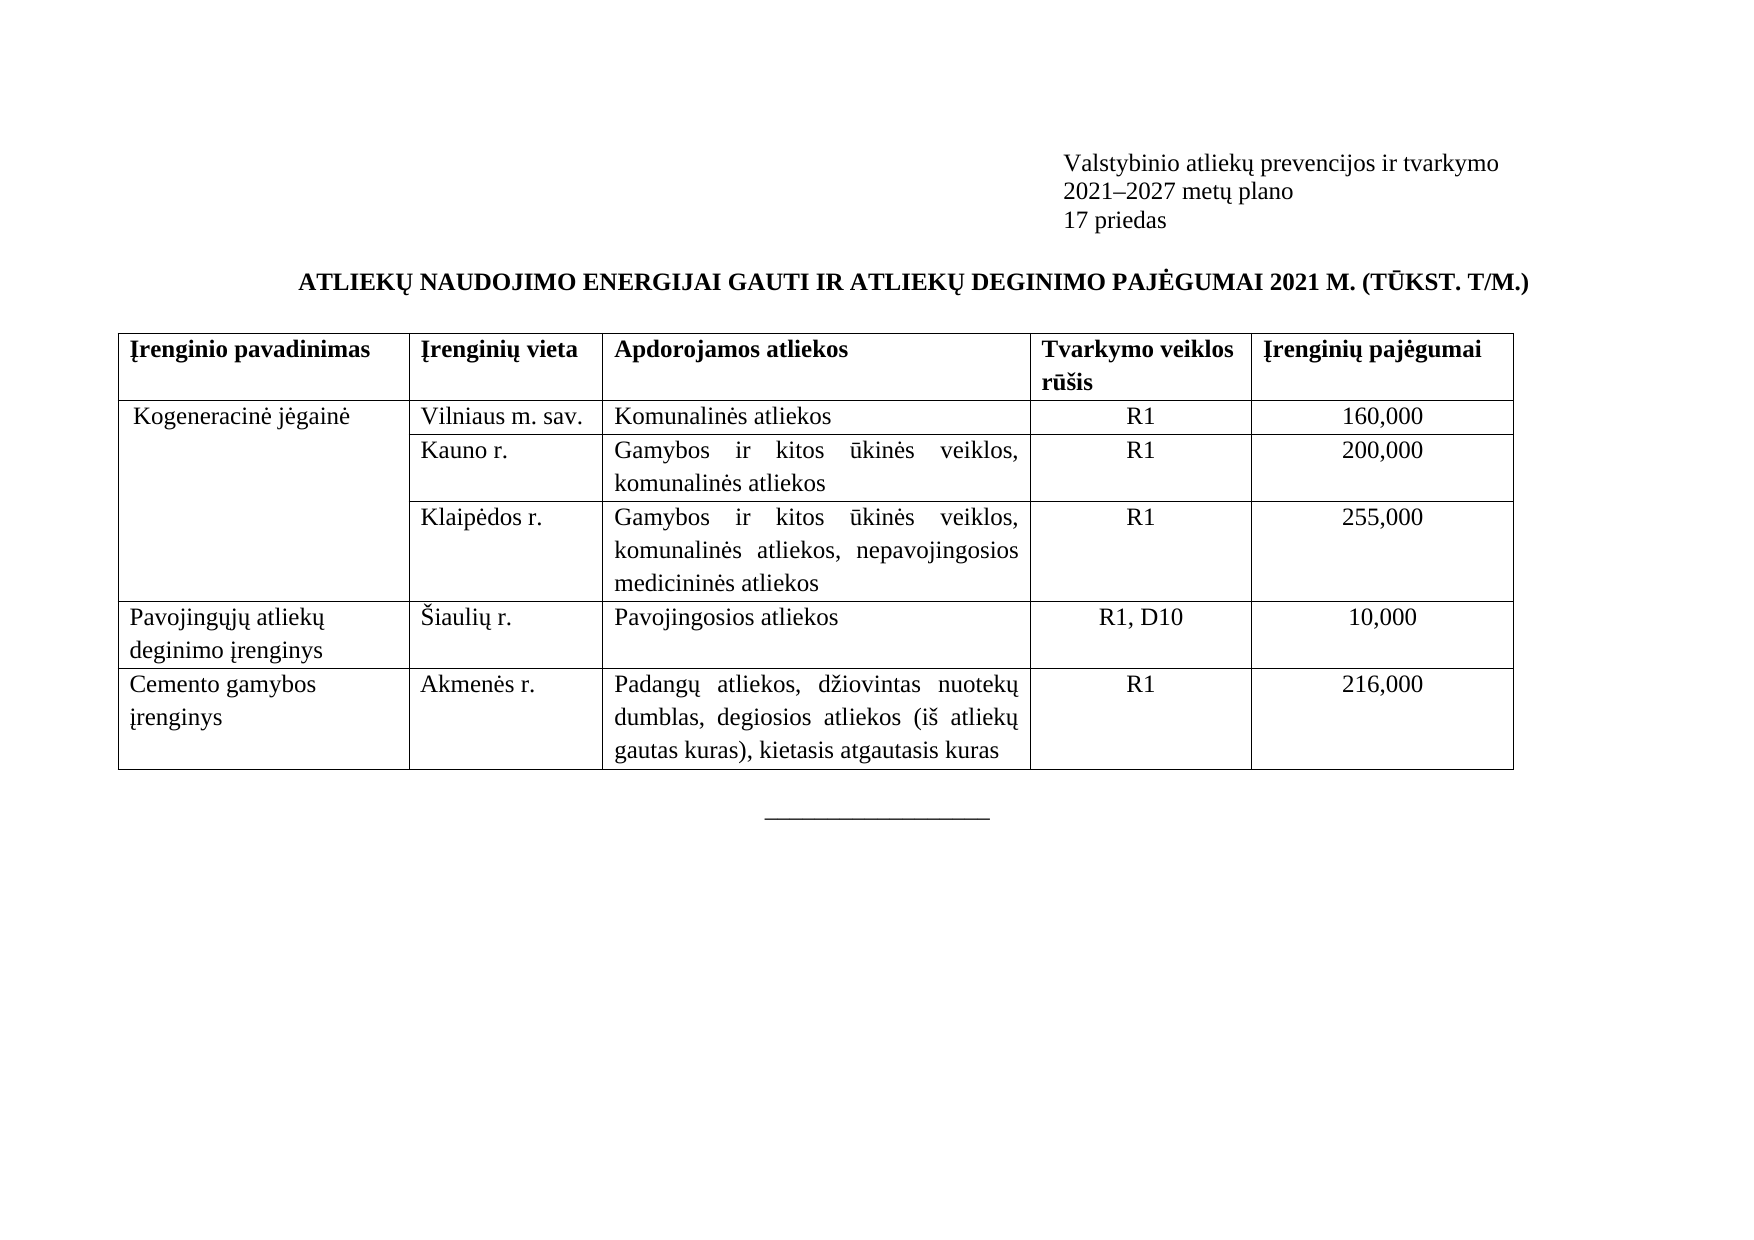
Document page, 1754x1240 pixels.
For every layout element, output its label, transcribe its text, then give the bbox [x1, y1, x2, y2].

table_cell Cemento gamybos įrenginys [119, 669, 409, 768]
text 2021–2027 metų plano [1063, 176, 1636, 205]
table_header Apdorojamos atliekos [603, 334, 1030, 400]
table_cell Akmenės r. [410, 669, 602, 768]
table_cell Padangų atliekos, džiovintas nuotekų dumblas, degiosios atliekos (iš atliekų gautas kuras), kietasis atgautasis kuras [603, 669, 1030, 768]
table_cell R1 [1031, 669, 1251, 768]
table_header Įrenginių vieta [410, 334, 602, 400]
text 17 priedas [1063, 205, 1636, 234]
table_header Įrenginio pavadinimas [119, 334, 409, 400]
table_cell Šiaulių r. [410, 602, 602, 668]
table_header Tvarkymo veiklos rūšis [1031, 334, 1251, 400]
table_cell 255,000 [1252, 502, 1513, 601]
table_cell Klaipėdos r. [410, 502, 602, 601]
table_cell 200,000 [1252, 435, 1513, 501]
table_cell 216,000 [1252, 669, 1513, 768]
table_cell Pavojingosios atliekos [603, 602, 1030, 668]
table_cell 10,000 [1252, 602, 1513, 668]
table_cell R1 [1031, 435, 1251, 501]
table_cell R1, D10 [1031, 602, 1251, 668]
text –––––––––––––––––– [118, 802, 1636, 831]
table_cell R1 [1031, 401, 1251, 434]
table_cell Pavojingųjų atliekų deginimo įrenginys [119, 602, 409, 668]
table_cell Kogeneracinė jėgainė [119, 401, 409, 601]
text Valstybinio atliekų prevencijos ir tvarkymo [1063, 148, 1636, 176]
text Atliekų NAUDOJIMO ENERGIJAI GAUTI IR ATLIEKŲ DEGINIMO PAJĖGUMAI 2021 M. (TŪKST. T/M.) [118, 267, 1636, 296]
table_cell Vilniaus m. sav. [410, 401, 602, 434]
table_cell Gamybos ir kitos ūkinės veiklos, komunalinės atliekos [603, 435, 1030, 501]
table_cell Gamybos ir kitos ūkinės veiklos, komunalinės atliekos, nepavojingosios medicininės atliekos [603, 502, 1030, 601]
table_cell Kauno r. [410, 435, 602, 501]
table_header Įrenginių pajėgumai [1252, 334, 1513, 400]
table_cell 160,000 [1252, 401, 1513, 434]
table_cell Komunalinės atliekos [603, 401, 1030, 434]
table_cell R1 [1031, 502, 1251, 601]
